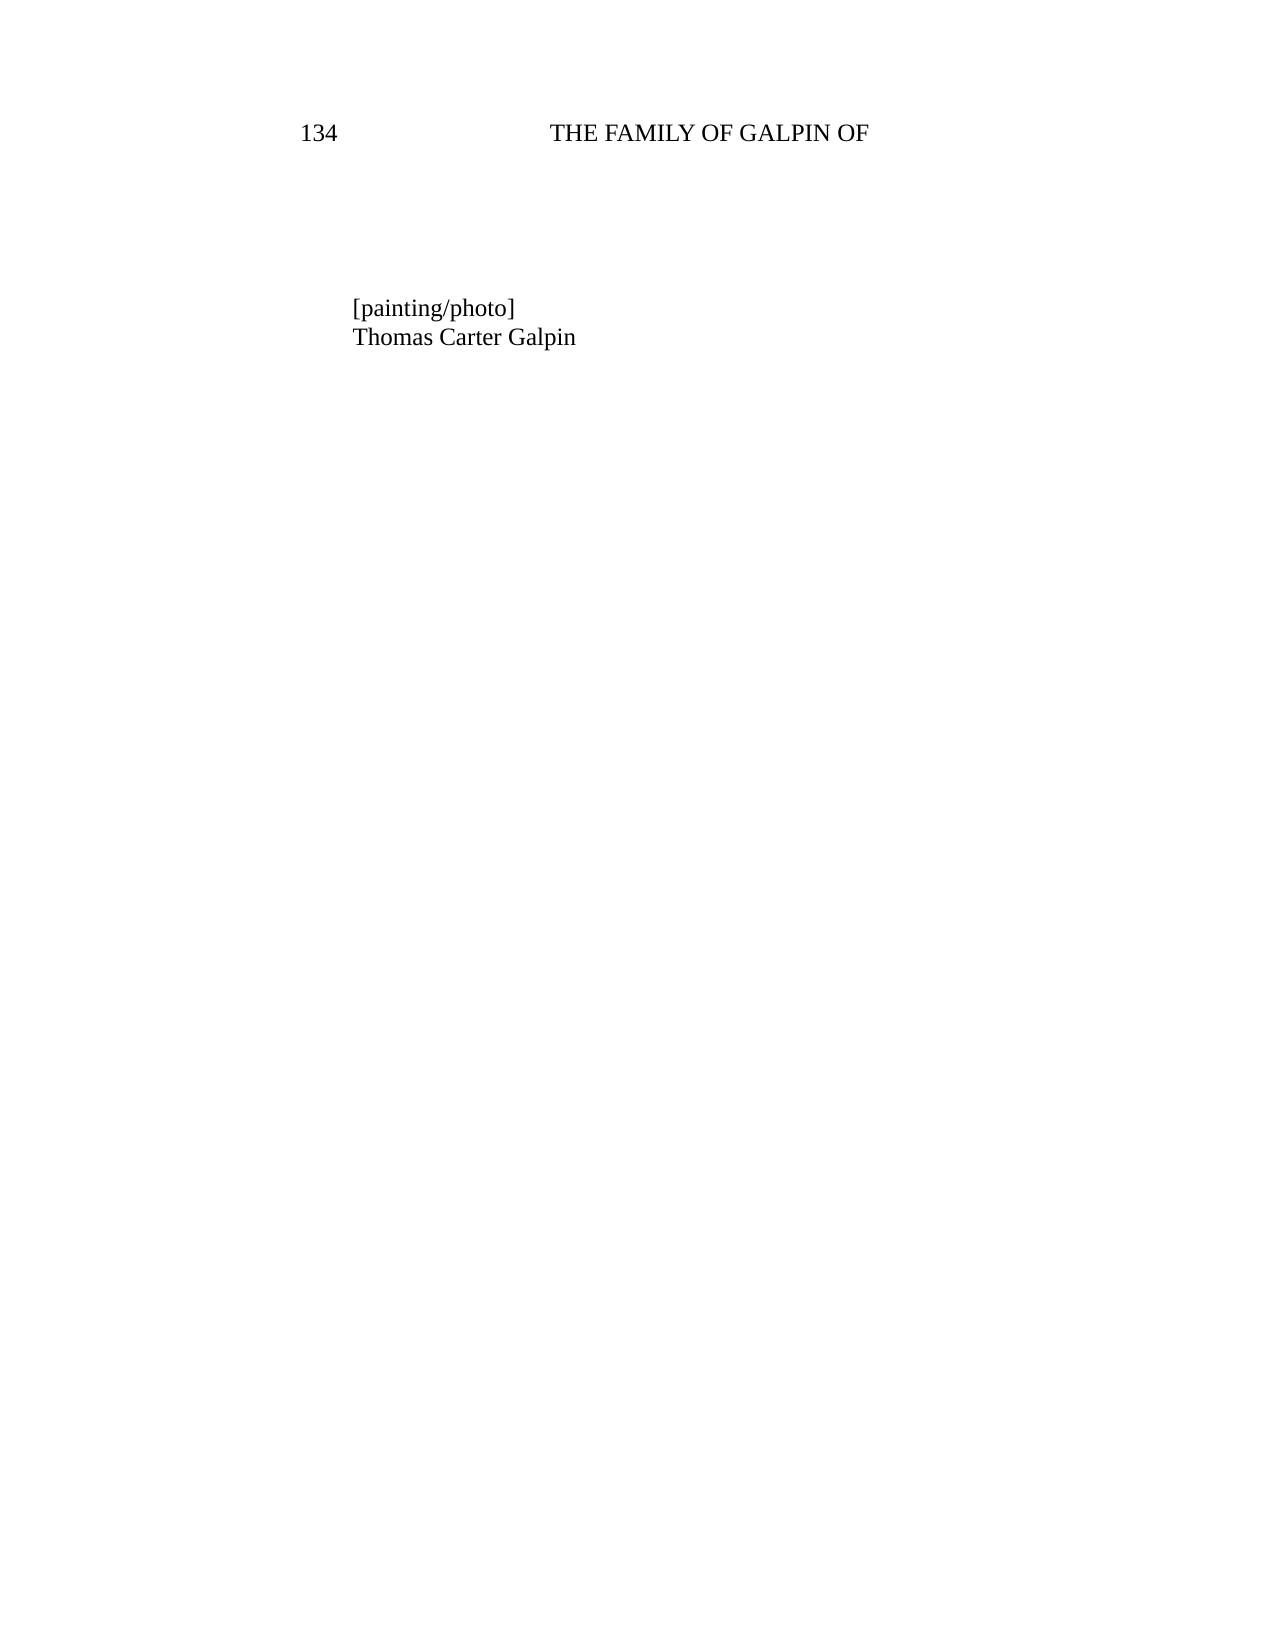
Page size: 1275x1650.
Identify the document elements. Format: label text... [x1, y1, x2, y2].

text Thomas Carter Galpin [300, 322, 1125, 351]
text [painting/photo] [300, 293, 1125, 322]
